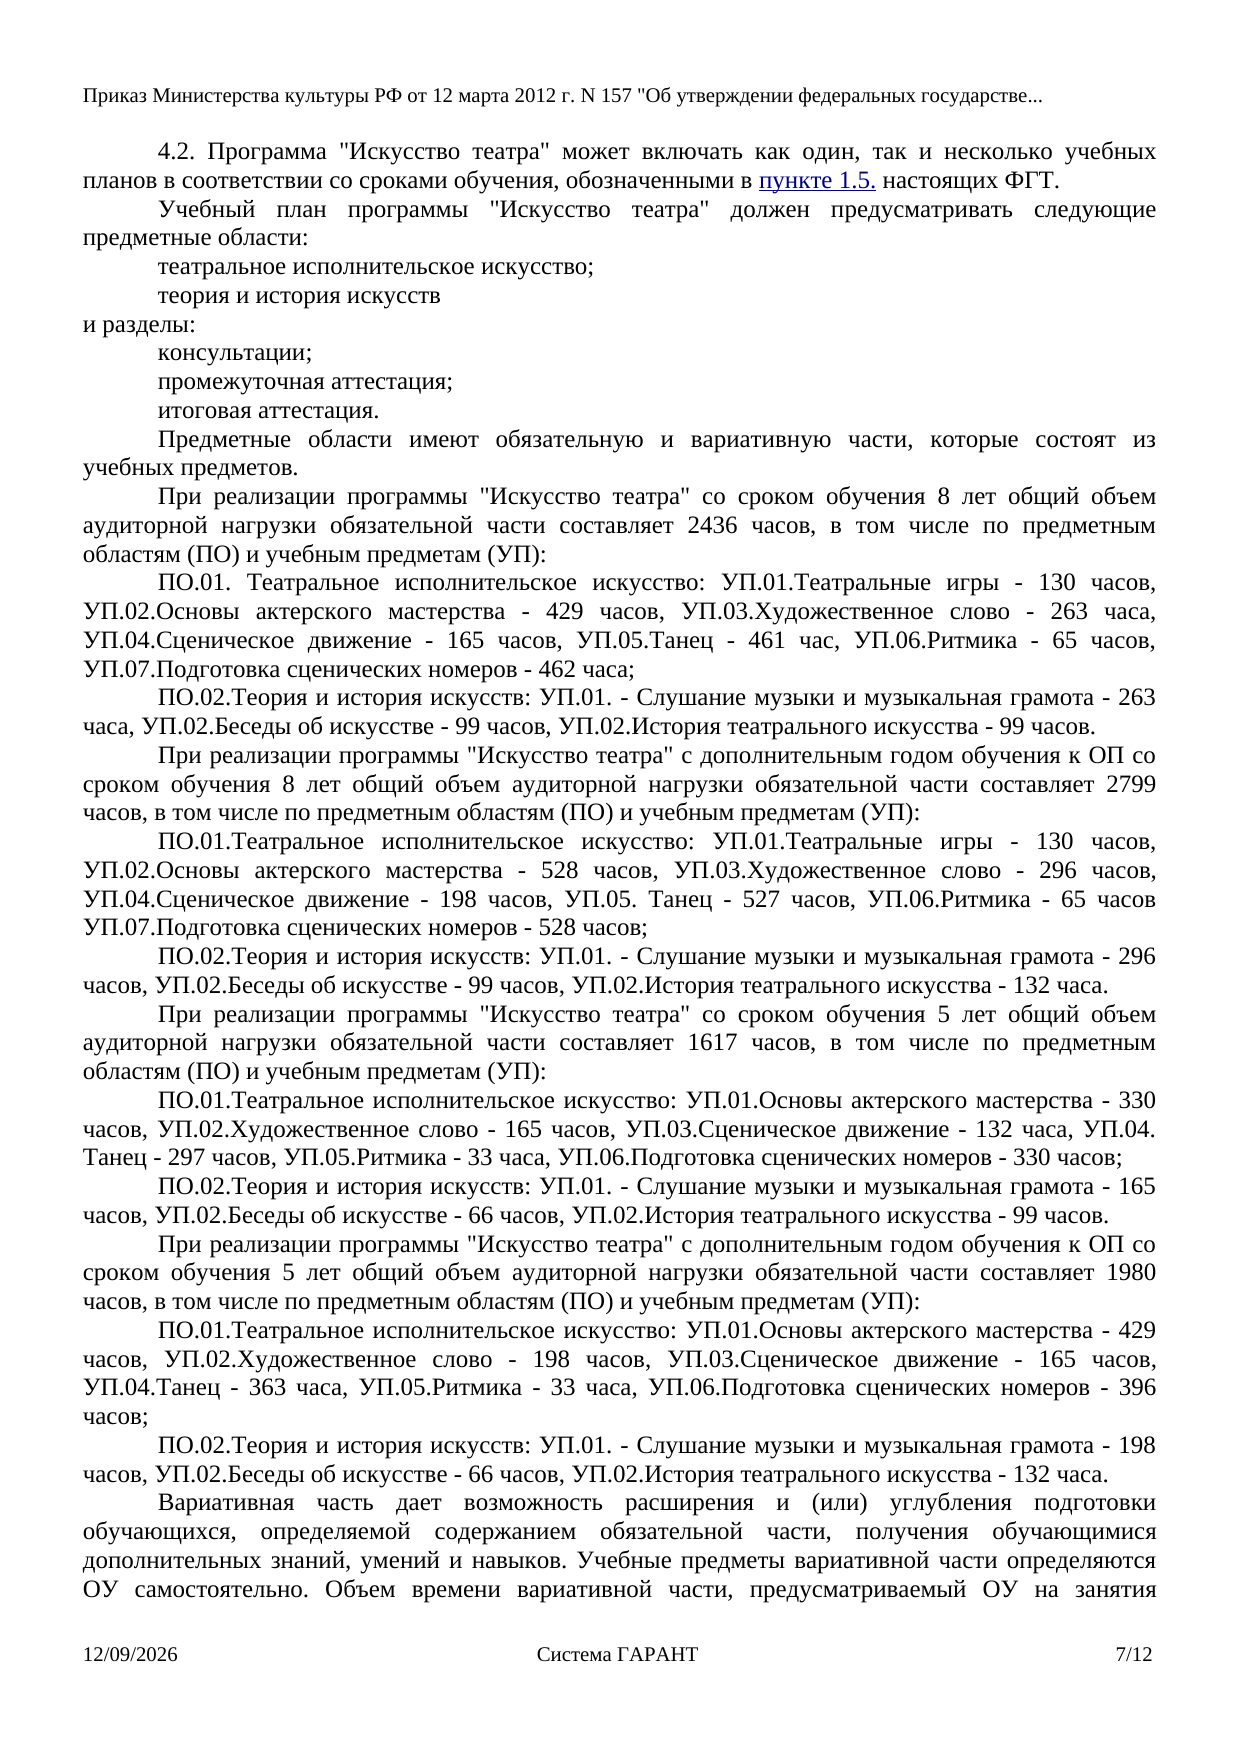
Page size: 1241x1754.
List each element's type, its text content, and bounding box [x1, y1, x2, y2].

text ПО.01.Театральное исполнительское искусство: УП.01.Театральные игры - 130 часов, УП.02.Основы актерского мастерства - 528 часов, УП.03.Художественное слово - 296 часов, УП.04.Сценическое движение - 198 часов, УП.05. Танец - 527 часов, УП.06.Ритмика - 65 часов УП.07.Подготовка сценических номеров - 528 часов; [83, 826, 1157, 941]
text При реализации программы "Искусство театра" со сроком обучения 8 лет общий объем аудиторной нагрузки обязательной части составляет 2436 часов, в том числе по предметным областям (ПО) и учебным предметам (УП): [83, 481, 1157, 567]
text и разделы: [83, 309, 1157, 337]
text При реализации программы "Искусство театра" с дополнительным годом обучения к ОП со сроком обучения 5 лет общий объем аудиторной нагрузки обязательной части составляет 1980 часов, в том числе по предметным областям (ПО) и учебным предметам (УП): [83, 1229, 1157, 1315]
text При реализации программы "Искусство театра" с дополнительным годом обучения к ОП со сроком обучения 8 лет общий объем аудиторной нагрузки обязательной части составляет 2799 часов, в том числе по предметным областям (ПО) и учебным предметам (УП): [83, 740, 1157, 826]
text Предметные области имеют обязательную и вариативную части, которые состоят из учебных предметов. [83, 424, 1157, 481]
text театральное исполнительское искусство; [83, 251, 1157, 280]
text ПО.02.Теория и история искусств: УП.01. - Слушание музыки и музыкальная грамота - 198 часов, УП.02.Беседы об искусстве - 66 часов, УП.02.История театрального искусства - 132 часа. [83, 1430, 1157, 1487]
text теория и история искусств [83, 280, 1157, 309]
text ПО.01. Театральное исполнительское искусство: УП.01.Театральные игры - 130 часов, УП.02.Основы актерского мастерства - 429 часов, УП.03.Художественное слово - 263 часа, УП.04.Сценическое движение - 165 часов, УП.05.Танец - 461 час, УП.06.Ритмика - 65 часов, УП.07.Подготовка сценических номеров - 462 часа; [83, 567, 1157, 682]
text ПО.02.Теория и история искусств: УП.01. - Слушание музыки и музыкальная грамота - 263 часа, УП.02.Беседы об искусстве - 99 часов, УП.02.История театрального искусства - 99 часов. [83, 682, 1157, 740]
text ПО.02.Теория и история искусств: УП.01. - Слушание музыки и музыкальная грамота - 296 часов, УП.02.Беседы об искусстве - 99 часов, УП.02.История театрального искусства - 132 часа. [83, 941, 1157, 999]
text 4.2. Программа "Искусство театра" может включать как один, так и несколько учебных планов в соответствии со сроками обучения, обозначенными в пункте 1.5. настоящих ФГТ. [83, 136, 1157, 194]
text ПО.01.Театральное исполнительское искусство: УП.01.Основы актерского мастерства - 330 часов, УП.02.Художественное слово - 165 часов, УП.03.Сценическое движение - 132 часа, УП.04. Танец - 297 часов, УП.05.Ритмика - 33 часа, УП.06.Подготовка сценических номеров - 330 часов; [83, 1085, 1157, 1171]
text итоговая аттестация. [83, 395, 1157, 424]
text консультации; [83, 337, 1157, 366]
text промежуточная аттестация; [83, 366, 1157, 395]
text ПО.01.Театральное исполнительское искусство: УП.01.Основы актерского мастерства - 429 часов, УП.02.Художественное слово - 198 часов, УП.03.Сценическое движение - 165 часов, УП.04.Танец - 363 часа, УП.05.Ритмика - 33 часа, УП.06.Подготовка сценических номеров - 396 часов; [83, 1315, 1157, 1430]
text Вариативная часть дает возможность расширения и (или) углубления подготовки обучающихся, определяемой содержанием обязательной части, получения обучающимися дополнительных знаний, умений и навыков. Учебные предметы вариативной части определяются ОУ самостоятельно. Объем времени вариативной части, предусматриваемый ОУ на занятия [83, 1487, 1157, 1602]
text Учебный план программы "Искусство театра" должен предусматривать следующие предметные области: [83, 194, 1157, 251]
text ПО.02.Теория и история искусств: УП.01. - Слушание музыки и музыкальная грамота - 165 часов, УП.02.Беседы об искусстве - 66 часов, УП.02.История театрального искусства - 99 часов. [83, 1171, 1157, 1229]
text При реализации программы "Искусство театра" со сроком обучения 5 лет общий объем аудиторной нагрузки обязательной части составляет 1617 часов, в том числе по предметным областям (ПО) и учебным предметам (УП): [83, 999, 1157, 1085]
